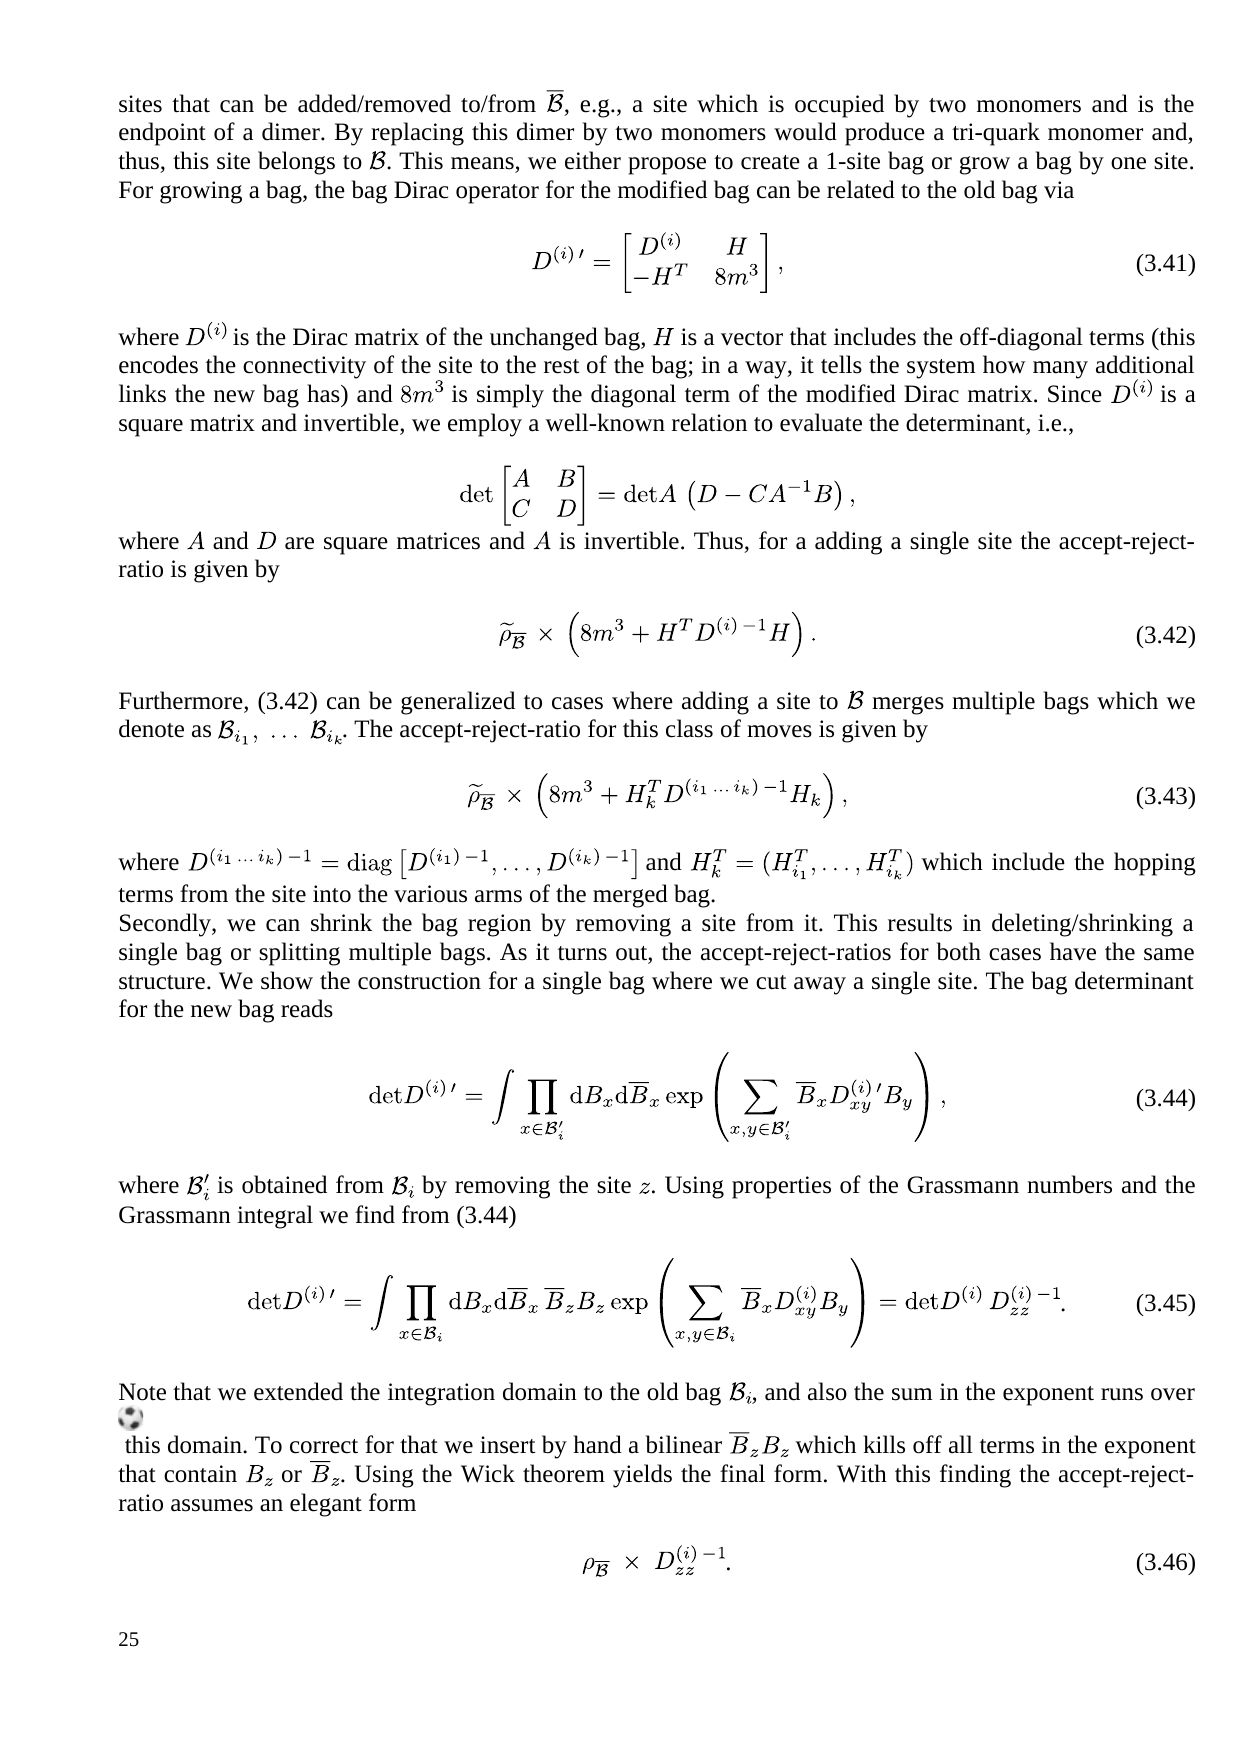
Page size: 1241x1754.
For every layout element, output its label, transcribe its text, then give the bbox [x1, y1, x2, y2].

text this domain. To correct for that we insert by hand a bilinear which kills off all terms in the exponent that contain or . Using the Wick theorem yields the final form. With this finding the accept-reject-ratio assumes an elegant form [118, 1430, 1196, 1517]
text where is the Dirac matrix of the unchanged bag, is a vector that includes the off-diagonal terms (this encodes the connectivity of the site to the rest of the bag; in a way, it tells the system how many additional links the new bag has) and is simply the diagonal term of the modified Dirac matrix. Since is a square matrix and invertible, we employ a well-known relation to evaluate the determinant, i.e., [118, 322, 1196, 437]
text [118, 232, 664, 293]
text [118, 1258, 672, 1348]
text . (3.45) [853, 1258, 1196, 1348]
text [118, 612, 577, 657]
text where and are square matrices and is invertible. Thus, for a adding a single site the accept-reject-ratio is given by [118, 526, 1196, 583]
text Furthermore, (3.42) can be generalized to cases where adding a site to merges multiple bags which we denote as . The accept-reject-ratio for this class of moves is given by [118, 686, 1196, 744]
text [118, 773, 546, 818]
picture [118, 1405, 144, 1431]
text sites that can be added/removed to/from , e.g., a site which is occupied by two monomers and is the endpoint of a dimer. By replacing this dimer by two monomers would produce a tri-quark monomer and, thus, this site belongs to . This means, we either propose to create a 1-site bag or grow a bag by one site. For growing a bag, the bag Dirac operator for the modified bag can be related to the old bag via [118, 89, 1196, 204]
text where is obtained from by removing the site . Using properties of the Grassmann numbers and the Grassmann integral we find from (3.44) [118, 1171, 1196, 1229]
text Secondly, we can shrink the bag region by removing a site from it. This results in deleting/shrinking a single bag or splitting multiple bags. As it turns out, the accept-reject-ratios for both cases have the same structure. We show the construction for a single bag where we cut away a single site. The bag determinant for the new bag reads [118, 908, 1196, 1023]
text (3.42) [794, 612, 1196, 657]
text (3.44) [917, 1052, 1196, 1142]
text (3.41) [677, 232, 1196, 293]
text where and which include the hopping terms from the site into the various arms of the merged bag. [118, 847, 1196, 908]
text . (3.46) [603, 1545, 1196, 1577]
text (3.43) [825, 773, 1196, 818]
text [118, 1545, 680, 1577]
text [118, 1052, 726, 1142]
text Note that we extended the integration domain to the old bag , and also the sum in the exponent runs over [118, 1377, 1196, 1430]
